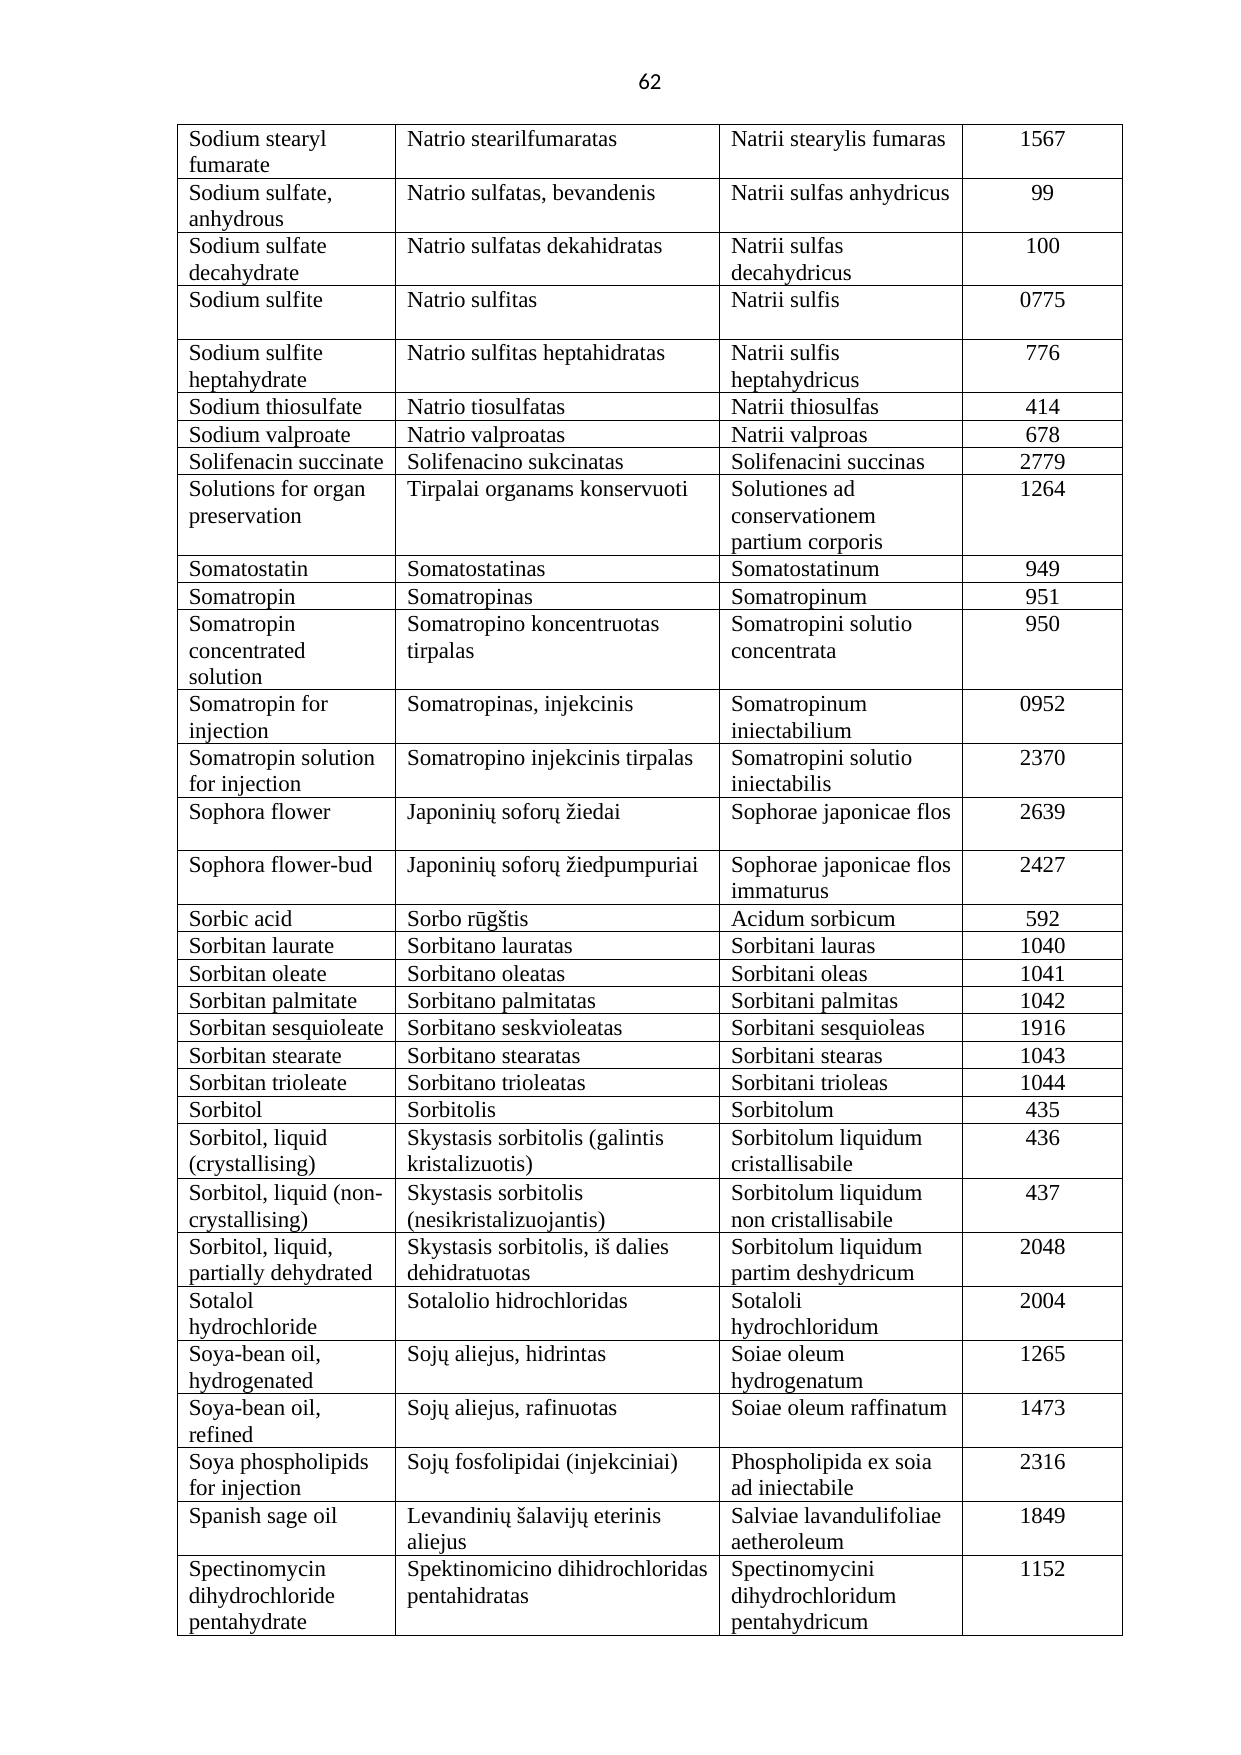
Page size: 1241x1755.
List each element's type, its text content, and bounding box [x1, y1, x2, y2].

table_cell 2004 [963, 1287, 1122, 1339]
table_cell Sodium thiosulfate [178, 393, 395, 419]
table_cell Sodium sulfite heptahydrate [178, 340, 395, 392]
table_cell Spanish sage oil [178, 1502, 395, 1554]
table_cell Sorbitano oleatas [396, 960, 719, 986]
table_cell Spectinomycin dihydrochloride pentahydrate [178, 1556, 395, 1634]
table_cell Sorbitano lauratas [396, 932, 719, 958]
table_cell Sojų aliejus, hidrintas [396, 1341, 719, 1393]
table_cell Natrio sulfatas dekahidratas [396, 233, 719, 285]
table_cell Skystasis sorbitolis (nesikristalizuojantis) [396, 1179, 719, 1232]
table_cell Sorbic acid [178, 905, 395, 931]
table_cell 2048 [963, 1233, 1122, 1286]
table_cell Sorbitolum liquidum cristallisabile [720, 1124, 962, 1178]
table_cell Somatropinum [720, 583, 962, 609]
table_cell Sorbitolum liquidum partim deshydricum [720, 1233, 962, 1286]
table_cell 0775 [963, 286, 1122, 338]
table_cell Natrii sulfis [720, 286, 962, 338]
table_cell Sorbitolum [720, 1097, 962, 1123]
table_cell Natrio tiosulfatas [396, 393, 719, 419]
table_cell Sodium sulfate decahydrate [178, 233, 395, 285]
table_cell 1265 [963, 1341, 1122, 1393]
table_cell Sorbitano stearatas [396, 1042, 719, 1068]
table_cell Sojų aliejus, rafinuotas [396, 1394, 719, 1447]
table_cell Sorbo rūgštis [396, 905, 719, 931]
table_cell Somatropin concentrated solution [178, 610, 395, 689]
table_cell Somatropini solutio concentrata [720, 610, 962, 689]
table_cell 951 [963, 583, 1122, 609]
table_cell 1849 [963, 1502, 1122, 1554]
table_cell Sorbitol, liquid (crystallising) [178, 1124, 395, 1178]
table_cell Natrii valproas [720, 421, 962, 447]
table_cell Solifenacini succinas [720, 448, 962, 474]
table_cell Sorbitan oleate [178, 960, 395, 986]
table_cell 1040 [963, 932, 1122, 958]
table_cell Japoninių soforų žiedpumpuriai [396, 851, 719, 904]
table_cell Natrio valproatas [396, 421, 719, 447]
table_cell Solifenacin succinate [178, 448, 395, 474]
table_cell Sojų fosfolipidai (injekciniai) [396, 1448, 719, 1501]
table_cell 1041 [963, 960, 1122, 986]
table_cell 1043 [963, 1042, 1122, 1068]
table_cell Sorbitani trioleas [720, 1069, 962, 1096]
table_cell 776 [963, 340, 1122, 392]
table_cell Soya phospholipids for injection [178, 1448, 395, 1501]
table_cell 2370 [963, 744, 1122, 797]
table_cell Somatropini solutio iniectabilis [720, 744, 962, 797]
table_cell Sodium sulfite [178, 286, 395, 338]
table_cell Sorbitani sesquioleas [720, 1014, 962, 1041]
table_cell Sorbitan laurate [178, 932, 395, 958]
table_cell Natrio sulfatas, bevandenis [396, 179, 719, 232]
table_cell Somatostatinum [720, 556, 962, 582]
table_cell 1152 [963, 1556, 1122, 1634]
table_cell 2779 [963, 448, 1122, 474]
table_cell Soya-bean oil, refined [178, 1394, 395, 1447]
table_cell 1916 [963, 1014, 1122, 1041]
table_cell 1567 [963, 125, 1122, 178]
table_cell Sotaloli hydrochloridum [720, 1287, 962, 1339]
table_cell 436 [963, 1124, 1122, 1178]
table_cell Sorbitani oleas [720, 960, 962, 986]
table_cell Skystasis sorbitolis, iš dalies dehidratuotas [396, 1233, 719, 1286]
table_cell Sotalolio hidrochloridas [396, 1287, 719, 1339]
table_cell 678 [963, 421, 1122, 447]
table_cell Sorbitano palmitatas [396, 987, 719, 1013]
table_cell Somatropinas, injekcinis [396, 690, 719, 743]
table_cell Sorbitolis [396, 1097, 719, 1123]
table_cell 100 [963, 233, 1122, 285]
table_cell 414 [963, 393, 1122, 419]
table_cell Sophorae japonicae flos immaturus [720, 851, 962, 904]
table_cell Natrio sulfitas [396, 286, 719, 338]
table_cell Sorbitan stearate [178, 1042, 395, 1068]
table_cell Sorbitan trioleate [178, 1069, 395, 1096]
table_cell Sorbitol, liquid (non-crystallising) [178, 1179, 395, 1232]
table_cell Sorbitan palmitate [178, 987, 395, 1013]
table_cell 950 [963, 610, 1122, 689]
table_cell Phospholipida ex soia ad iniectabile [720, 1448, 962, 1501]
table_cell 0952 [963, 690, 1122, 743]
table_cell 1473 [963, 1394, 1122, 1447]
table_cell Sorbitano seskvioleatas [396, 1014, 719, 1041]
table_cell Sorbitolum liquidum non cristallisabile [720, 1179, 962, 1232]
table_cell Soya-bean oil, hydrogenated [178, 1341, 395, 1393]
table_cell Levandinių šalavijų eterinis aliejus [396, 1502, 719, 1554]
table_cell Skystasis sorbitolis (galintis kristalizuotis) [396, 1124, 719, 1178]
table_cell Sorbitani palmitas [720, 987, 962, 1013]
table_cell Somatropino injekcinis tirpalas [396, 744, 719, 797]
table_cell Sorbitano trioleatas [396, 1069, 719, 1096]
table_cell Solutiones ad conservationem partium corporis [720, 475, 962, 554]
table_cell 435 [963, 1097, 1122, 1123]
table_cell Natrii sulfas anhydricus [720, 179, 962, 232]
table_cell Somatropin [178, 583, 395, 609]
table_cell 2316 [963, 1448, 1122, 1501]
table_cell Soiae oleum raffinatum [720, 1394, 962, 1447]
table_cell Sorbitan sesquioleate [178, 1014, 395, 1041]
table_cell Tirpalai organams konservuoti [396, 475, 719, 554]
table_cell Salviae lavandulifoliae aetheroleum [720, 1502, 962, 1554]
table_cell Natrii sulfis heptahydricus [720, 340, 962, 392]
table_cell 2427 [963, 851, 1122, 904]
table_cell Sotalol hydrochloride [178, 1287, 395, 1339]
table_cell Sorbitol, liquid, partially dehydrated [178, 1233, 395, 1286]
table_cell Sodium valproate [178, 421, 395, 447]
table_cell Sophora flower [178, 798, 395, 850]
table_cell 592 [963, 905, 1122, 931]
table_cell Natrii sulfas decahydricus [720, 233, 962, 285]
table_cell Somatropinas [396, 583, 719, 609]
table_cell Natrii thiosulfas [720, 393, 962, 419]
table_cell Sorbitani stearas [720, 1042, 962, 1068]
table_cell Natrio sulfitas heptahidratas [396, 340, 719, 392]
table_cell Sorbitol [178, 1097, 395, 1123]
table_cell Sodium stearyl fumarate [178, 125, 395, 178]
table_cell 1044 [963, 1069, 1122, 1096]
table_cell Sorbitani lauras [720, 932, 962, 958]
table_cell 437 [963, 1179, 1122, 1232]
table_cell 1264 [963, 475, 1122, 554]
table_cell Natrio stearilfumaratas [396, 125, 719, 178]
table_cell Solifenacino sukcinatas [396, 448, 719, 474]
table_cell Spektinomicino dihidrochloridas pentahidratas [396, 1556, 719, 1634]
table_cell Somatostatinas [396, 556, 719, 582]
table_cell Somatropino koncentruotas tirpalas [396, 610, 719, 689]
table_cell Japoninių soforų žiedai [396, 798, 719, 850]
table_cell Sodium sulfate, anhydrous [178, 179, 395, 232]
table_cell 2639 [963, 798, 1122, 850]
table_cell Spectinomycini dihydrochloridum pentahydricum [720, 1556, 962, 1634]
table_cell Somatropin for injection [178, 690, 395, 743]
table_cell Sophorae japonicae flos [720, 798, 962, 850]
table_cell Natrii stearylis fumaras [720, 125, 962, 178]
table_cell Solutions for organ preservation [178, 475, 395, 554]
table_cell 1042 [963, 987, 1122, 1013]
table_cell Somatropinum iniectabilium [720, 690, 962, 743]
table_cell Acidum sorbicum [720, 905, 962, 931]
table_cell 99 [963, 179, 1122, 232]
table_cell Somatropin solution for injection [178, 744, 395, 797]
table_cell Sophora flower-bud [178, 851, 395, 904]
table_cell Somatostatin [178, 556, 395, 582]
table_cell 949 [963, 556, 1122, 582]
table_cell Soiae oleum hydrogenatum [720, 1341, 962, 1393]
